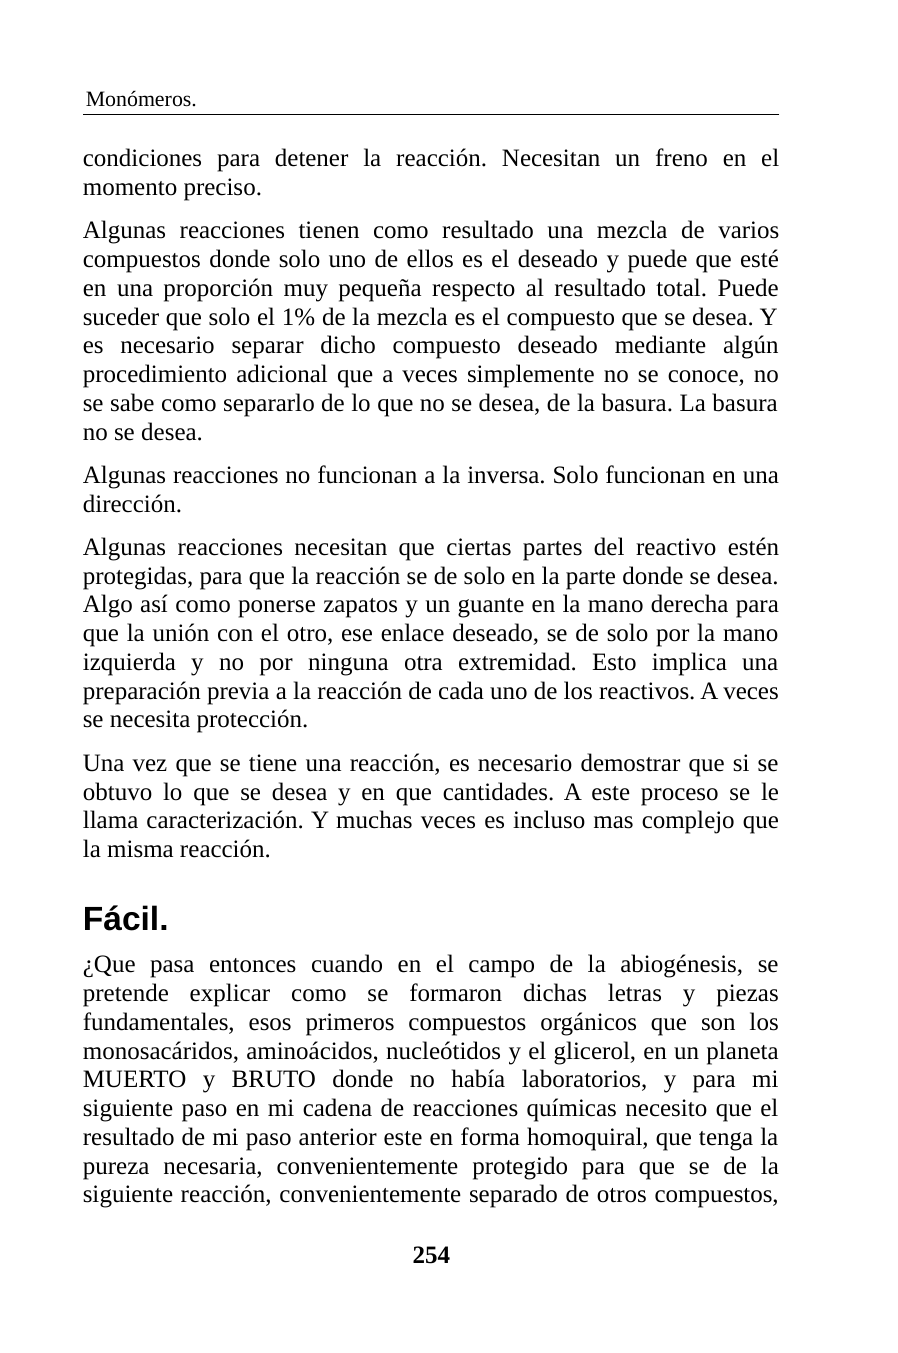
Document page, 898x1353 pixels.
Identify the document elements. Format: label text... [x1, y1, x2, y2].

text Algunas reacciones tienen como resultado una mezcla de varios compuestos donde solo uno de ellos es el deseado y puede que esté en una proporción muy pequeña respecto al resultado total. Puede suceder que solo el 1% de la mezcla es el compuesto que se desea. Y es necesario separar dicho compuesto deseado mediante algún procedimiento adicional que a veces simplemente no se conoce, no se sabe como separarlo de lo que no se desea, de la basura. La basura no se desea. [83, 215, 779, 445]
subtitle Fácil. [83, 898, 779, 937]
text Algunas reacciones necesitan que ciertas partes del reactivo estén protegidas, para que la reacción se de solo en la parte donde se desea. Algo así como ponerse zapatos y un guante en la mano derecha para que la unión con el otro, ese enlace deseado, se de solo por la mano izquierda y no por ninguna otra extremidad. Esto implica una preparación previa a la reacción de cada uno de los reactivos. A veces se necesita protección. [83, 532, 779, 733]
text condiciones para detener la reacción. Necesitan un freno en el momento preciso. [83, 143, 779, 201]
text Algunas reacciones no funcionan a la inversa. Solo funcionan en una dirección. [83, 460, 779, 517]
text ¿Que pasa entonces cuando en el campo de la abiogénesis, se pretende explicar como se formaron dichas letras y piezas fundamentales, esos primeros compuestos orgánicos que son los monosacáridos, aminoácidos, nucleótidos y el glicerol, en un planeta MUERTO y BRUTO donde no había laboratorios, y para mi siguiente paso en mi cadena de reacciones químicas necesito que el resultado de mi paso anterior este en forma homoquiral, que tenga la pureza necesaria, convenientemente protegido para que se de la siguiente reacción, convenientemente separado de otros compuestos, [83, 949, 779, 1208]
text Una vez que se tiene una reacción, es necesario demostrar que si se obtuvo lo que se desea y en que cantidades. A este proceso se le llama caracterización. Y muchas veces es incluso mas complejo que la misma reacción. [83, 748, 779, 863]
